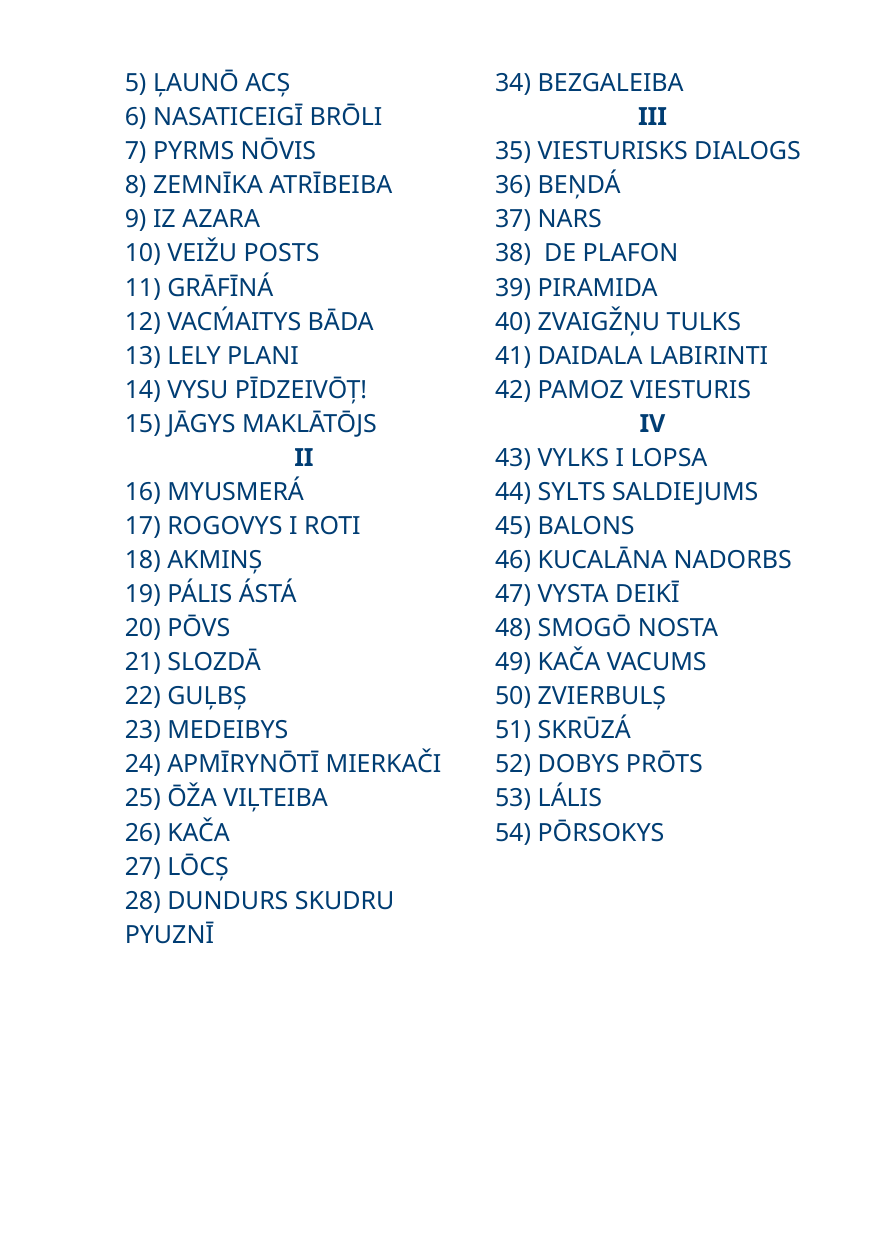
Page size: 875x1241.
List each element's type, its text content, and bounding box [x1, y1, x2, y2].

table_header 34) BEZGALEIBA III 35) VIESTURISKS DIALOGS 36) BEŅDÁ 37) NARS 38) DE PLAFON 39) PIRAMIDA 40) ZVAIGŽŅU TULKS 41) DAIDALA LABIRINTI 42) PAMOZ VIESTURIS IV 43) VYLKS I LOPSA 44) SYLTS SALDIEJUMS 45) BALONS 46) KUCALĀNA NADORBS 47) VYSTA DEIKĪ 48) SMOGŌ NOSTA 49) KAČA VACUMS 50) ZVIERBULȘ 51) SKRŪZÁ 52) DOBYS PRŌTS 53) LÁLIS 54) PŌRSOKYS [489, 59, 816, 956]
table_header 5) ĻAUNŌ ACȘ 6) NASATICEIGĪ BRŌLI 7) PYRMS NŌVIS 8) ZEMNĪKA ATRĪBEIBA 9) IZ AZARA 10) VEIŽU POSTS 11) GRĀFĪNÁ 12) VACḾAITYS BĀDA 13) LELY PLANI 14) VYSU PĪDZEIVŌȚ! 15) JĀGYS MAKLĀTŌJS II 16) MYUSMERÁ 17) ROGOVYS I ROTI 18) AKMINȘ 19) PÁLIS ÁSTÁ 20) PŌVS 21) SLOZDĀ 22) GUĻBȘ 23) MEDEIBYS 24) APMĪRYNŌTĪ MIERKAČI 25) ŌŽA VIĻTEIBA 26) KAČA 27) LŌCȘ 28) DUNDURS SKUDRU PYUZNĪ [119, 59, 489, 956]
